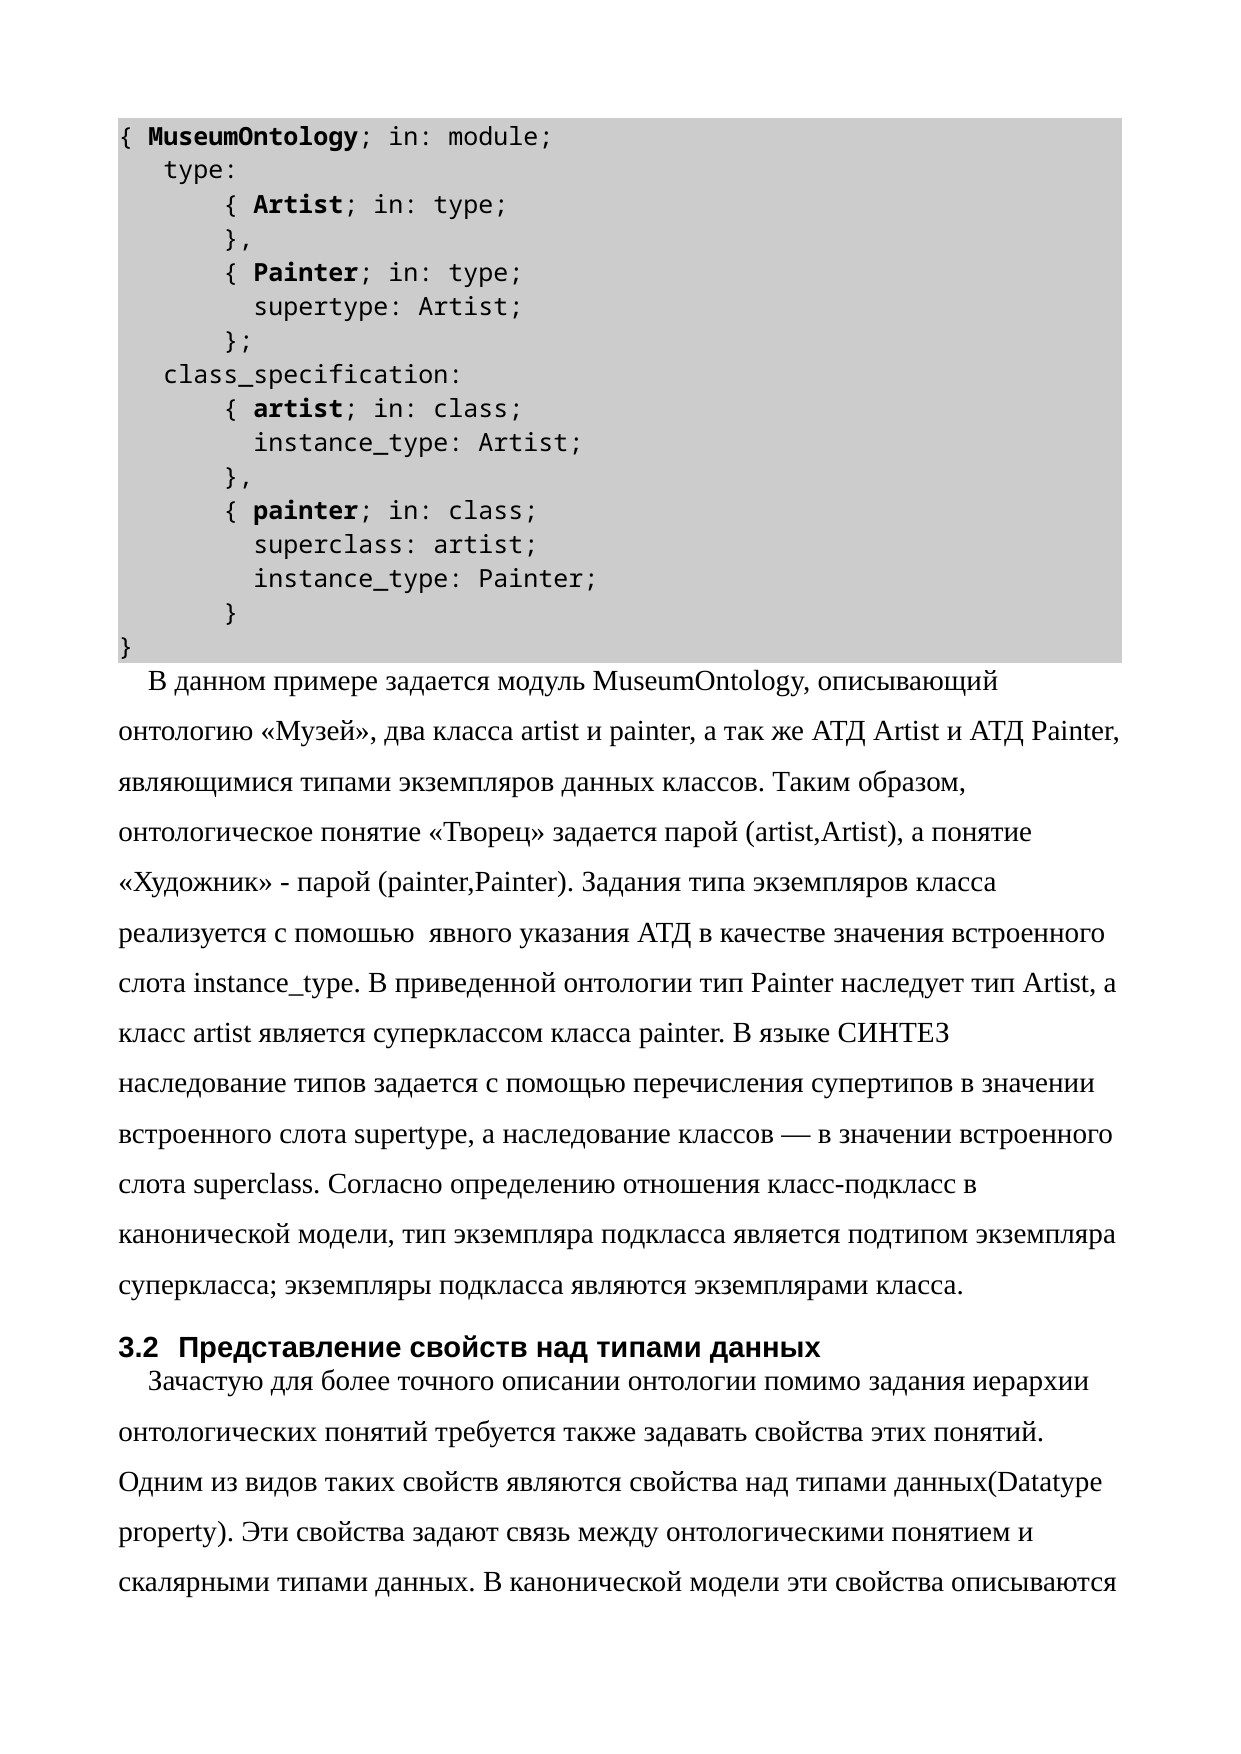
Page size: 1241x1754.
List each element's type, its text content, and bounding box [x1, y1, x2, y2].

text Зачастую для более точного описании онтологии помимо задания иерархии онтологических понятий требуется также задавать свойства этих понятий. Одним из видов таких свойств являются свойства над типами данных(Datatype property). Эти свойства задают связь между онтологическими понятием и скалярными типами данных. В канонической модели эти свойства описываются [118, 1363, 1122, 1598]
text В данном примере задается модуль MuseumOntology, описывающий онтологию «Музей», два класса artist и painter, а так же АТД Artist и АТД Painter, являющимися типами экземпляров данных классов. Таким образом, онтологическое понятие «Творец» задается парой (artist,Artist), а понятие «Художник» - парой (painter,Painter). Задания типа экземпляров класса реализуется с помошью явного указания АТД в качестве значения встроенного слота instance_type. В приведенной онтологии тип Painter наследует тип Artist, а класс artist является суперклассом класса painter. В языке СИНТЕЗ наследование типов задается с помощью перечисления супертипов в значении встроенного слота supertype, а наследование классов — в значении встроенного слота superclass. Согласно определению отношения класс-подкласс в канонической модели, тип экземпляра подкласса является подтипом экземпляра суперкласса; экземпляры подкласса являются экземплярами класса. [118, 663, 1122, 1301]
subtitle Представление свойств над типами данных [118, 1330, 1122, 1363]
text { MuseumOntology; in: module; type: { Artist; in: type; }, { Painter; in: type; supertype: Artist; }; class_specification: { artist; in: class; instance_type: Artist; }, { painter; in: class; superclass: artist; instance_type: Painter; } } [118, 118, 1122, 663]
